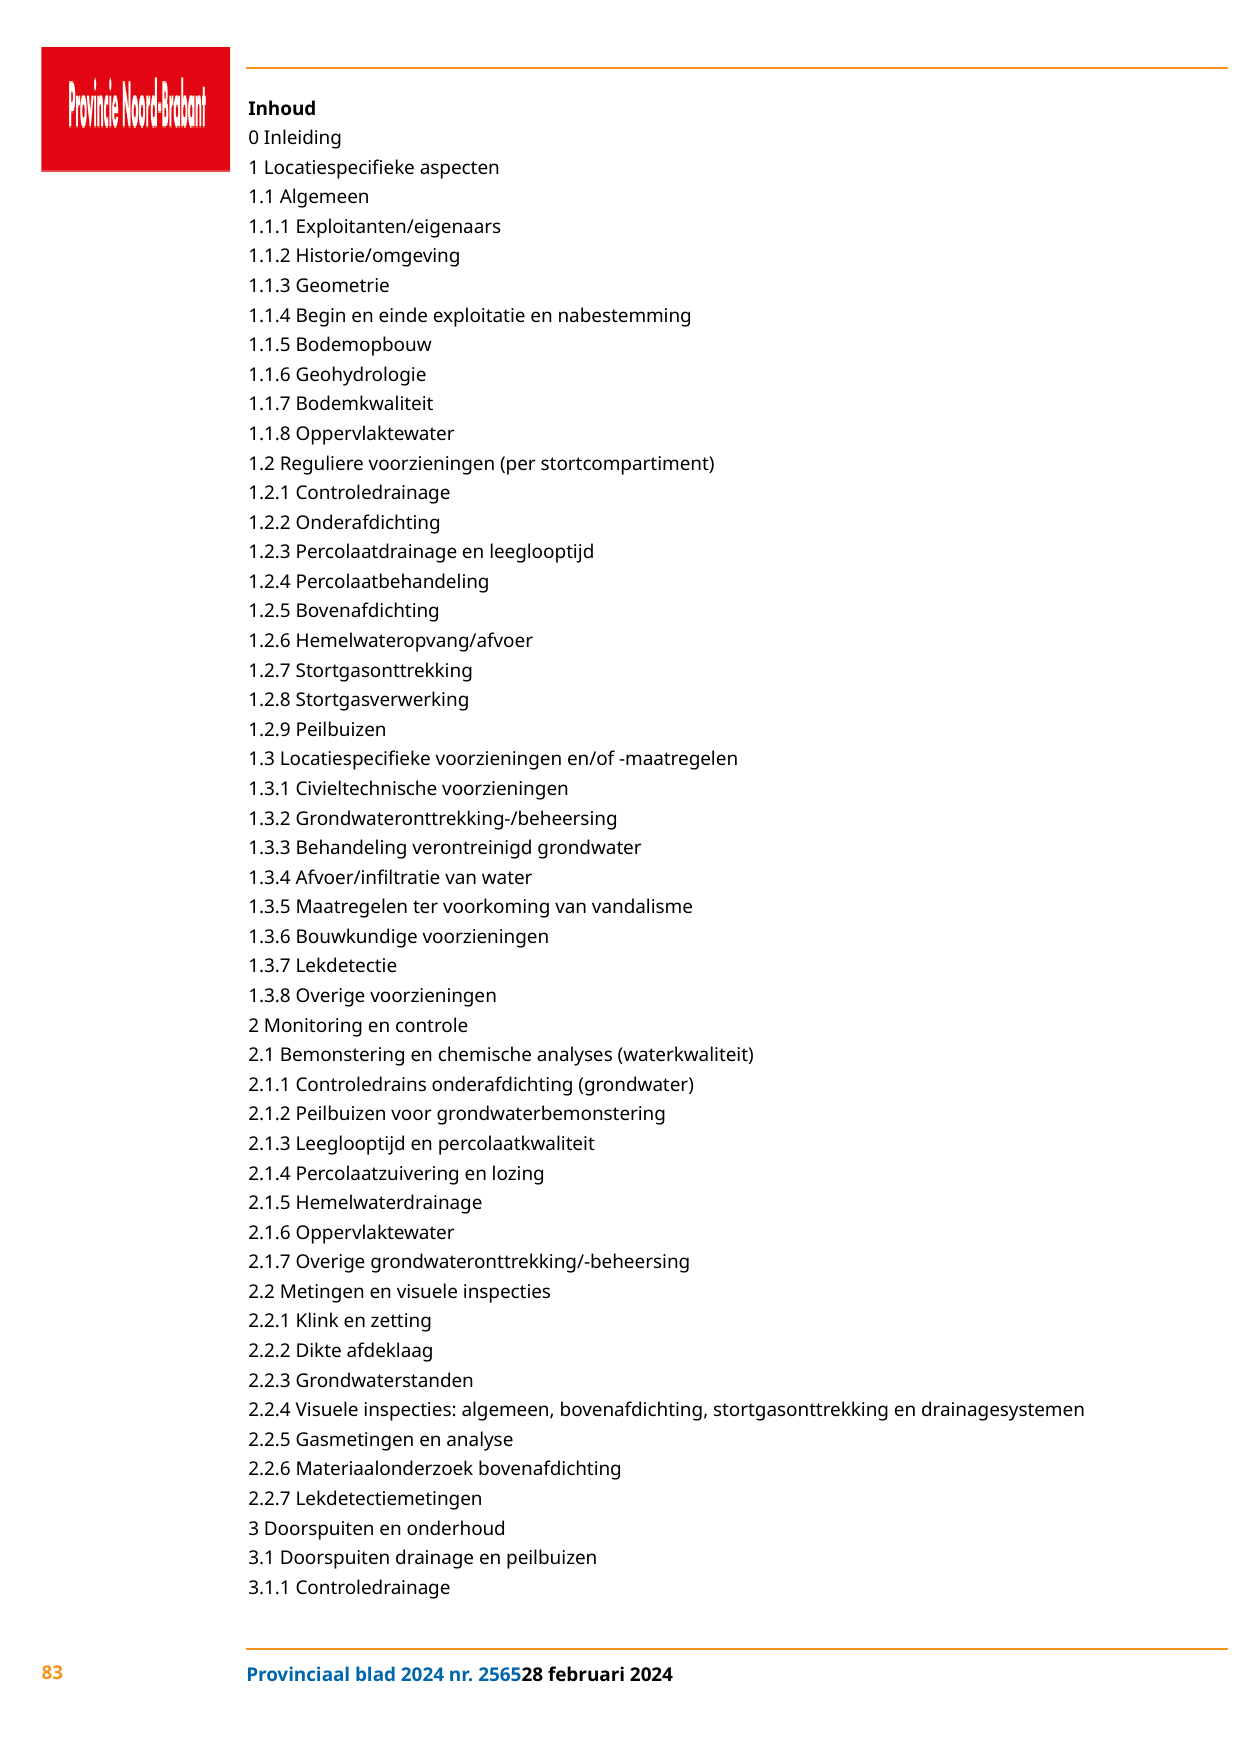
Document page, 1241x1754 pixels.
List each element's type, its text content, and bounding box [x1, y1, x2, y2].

text 1.2.5 Bovenafdichting [248, 598, 1152, 623]
text 1.2.2 Onderafdichting [248, 509, 1152, 535]
text 2.2.2 Dikte afdeklaag [248, 1337, 1152, 1363]
text 3.1 Doorspuiten drainage en peilbuizen [248, 1544, 1152, 1570]
text 2 Monitoring en controle [248, 1012, 1152, 1038]
text 1 Locatiespecifieke aspecten [248, 154, 1152, 180]
text 1.1.6 Geohydrologie [248, 361, 1152, 387]
text 1.3.5 Maatregelen ter voorkoming van vandalisme [248, 893, 1152, 919]
text 1.1.8 Oppervlaktewater [248, 420, 1152, 446]
text 2.1.4 Percolaatzuivering en lozing [248, 1160, 1152, 1186]
text 2.2 Metingen en visuele inspecties [248, 1278, 1152, 1304]
text 2.1.3 Leeglooptijd en percolaatkwaliteit [248, 1130, 1152, 1156]
text 1.1.2 Historie/omgeving [248, 243, 1152, 268]
text 1.2.6 Hemelwateropvang/afvoer [248, 627, 1152, 653]
text 1.1.7 Bodemkwaliteit [248, 391, 1152, 416]
text 1.3.1 Civieltechnische voorzieningen [248, 775, 1152, 801]
text 2.2.1 Klink en zetting [248, 1308, 1152, 1333]
text 2.2.5 Gasmetingen en analyse [248, 1426, 1152, 1452]
text 1.2.4 Percolaatbehandeling [248, 568, 1152, 594]
text 2.1 Bemonstering en chemische analyses (waterkwaliteit) [248, 1041, 1152, 1067]
text 3 Doorspuiten en onderhoud [248, 1515, 1152, 1541]
text 1.3.8 Overige voorzieningen [248, 982, 1152, 1008]
text 1.2.3 Percolaatdrainage en leeglooptijd [248, 538, 1152, 564]
text 2.2.3 Grondwaterstanden [248, 1367, 1152, 1393]
text 2.1.1 Controledrains onderafdichting (grondwater) [248, 1071, 1152, 1097]
text 2.2.6 Materiaalonderzoek bovenafdichting [248, 1456, 1152, 1481]
text 1.3 Locatiespecifieke voorzieningen en/of -maatregelen [248, 746, 1152, 771]
text 2.1.5 Hemelwaterdrainage [248, 1189, 1152, 1215]
text 1.2.9 Peilbuizen [248, 716, 1152, 742]
text 1.1.5 Bodemopbouw [248, 331, 1152, 357]
text 1.3.4 Afvoer/infiltratie van water [248, 864, 1152, 890]
text 1.3.3 Behandeling verontreinigd grondwater [248, 834, 1152, 860]
text 1.3.7 Lekdetectie [248, 953, 1152, 978]
text 1.1.1 Exploitanten/eigenaars [248, 213, 1152, 239]
text 1.1.4 Begin en einde exploitatie en nabestemming [248, 302, 1152, 328]
text 2.1.6 Oppervlaktewater [248, 1219, 1152, 1245]
text 0 Inleiding [248, 124, 1152, 150]
text 2.1.2 Peilbuizen voor grondwaterbemonstering [248, 1101, 1152, 1126]
text 1.1.3 Geometrie [248, 272, 1152, 298]
text 2.2.4 Visuele inspecties: algemeen, bovenafdichting, stortgasonttrekking en drainagesystemen [248, 1396, 1152, 1422]
text 2.1.7 Overige grondwateronttrekking/-beheersing [248, 1248, 1152, 1274]
text 1.2 Reguliere voorzieningen (per stortcompartiment) [248, 450, 1152, 476]
text 1.3.6 Bouwkundige voorzieningen [248, 923, 1152, 949]
text 1.2.7 Stortgasonttrekking [248, 657, 1152, 683]
text 3.1.1 Controledrainage [248, 1574, 1152, 1600]
text 2.2.7 Lekdetectiemetingen [248, 1485, 1152, 1511]
text 1.2.1 Controledrainage [248, 479, 1152, 505]
text 1.2.8 Stortgasverwerking [248, 686, 1152, 712]
text Inhoud [248, 95, 1152, 121]
picture [41, 47, 231, 172]
text 1.3.2 Grondwateronttrekking-/beheersing [248, 805, 1152, 831]
text 1.1 Algemeen [248, 183, 1152, 209]
